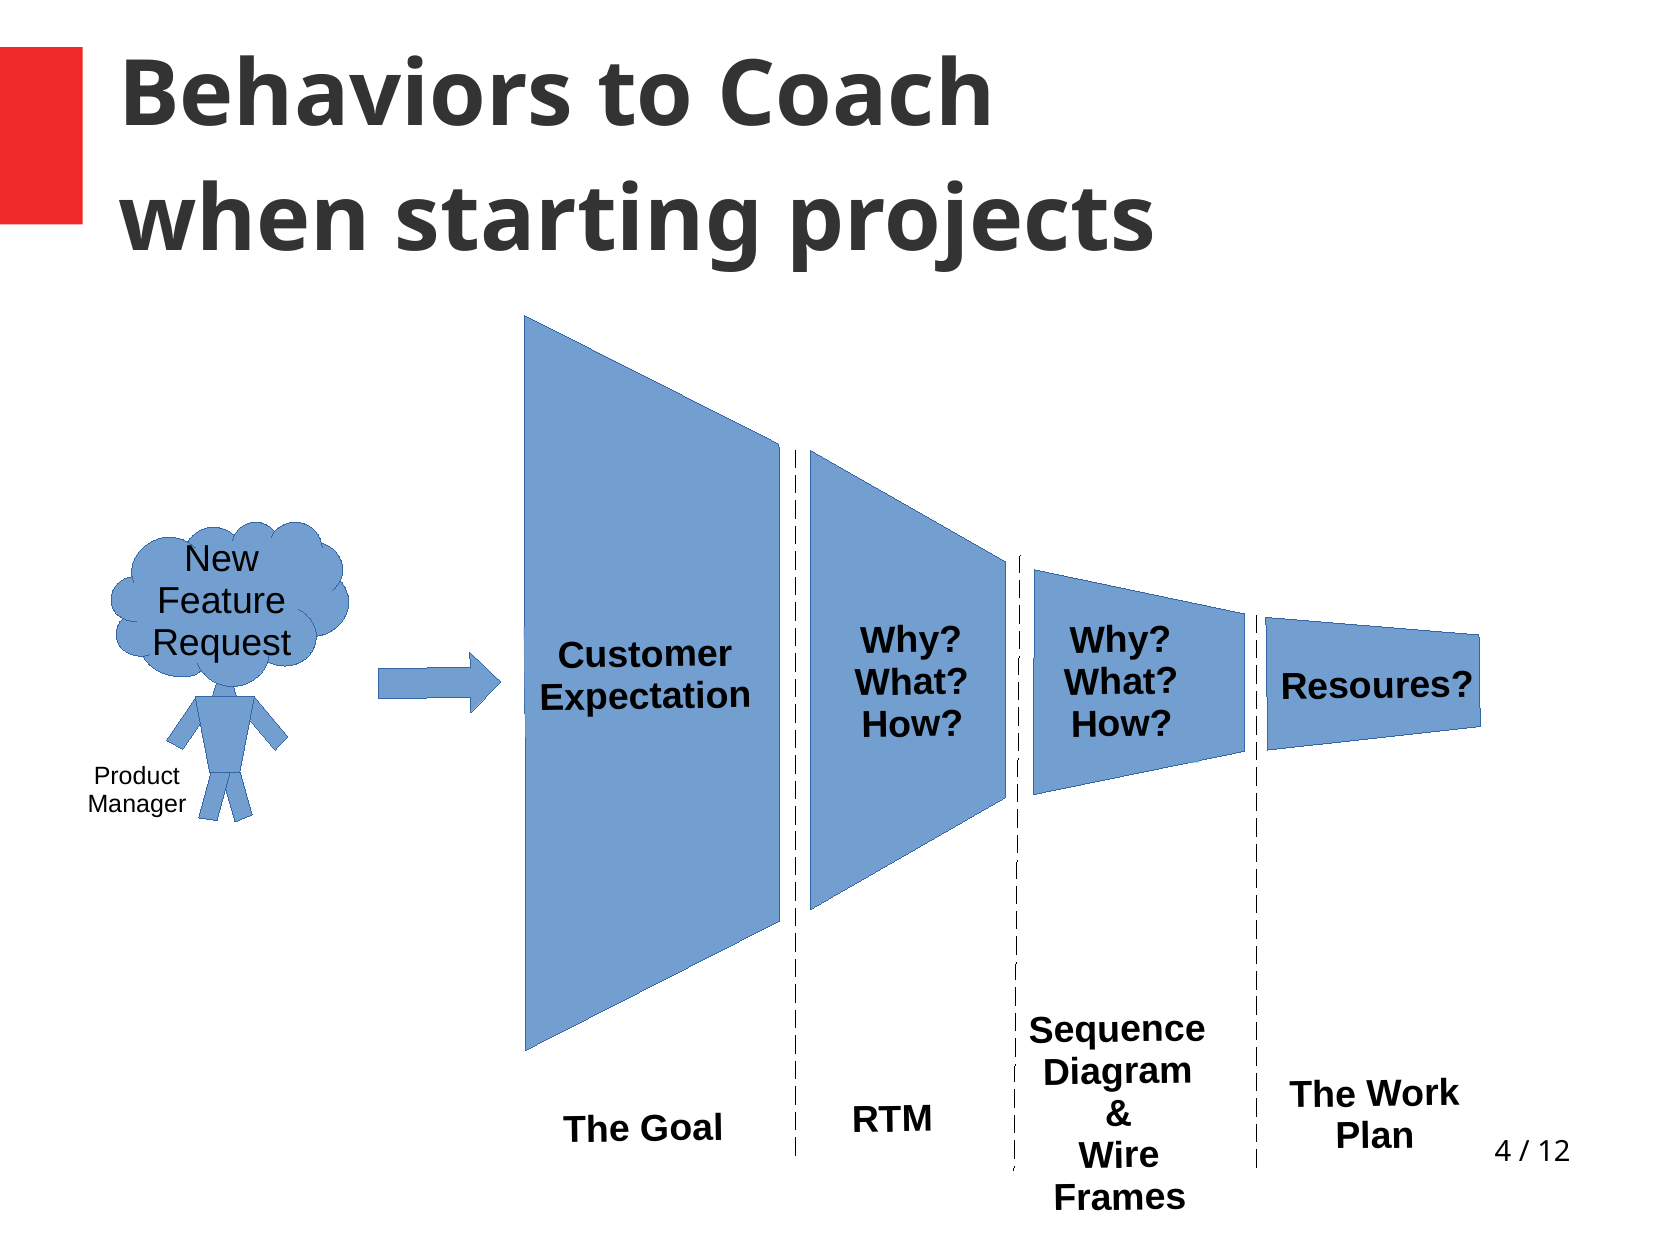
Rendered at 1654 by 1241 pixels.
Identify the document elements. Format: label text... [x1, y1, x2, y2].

text_box Customer Expectation [523, 623, 778, 738]
text_box The Work Plan [1274, 1063, 1502, 1198]
text_box Why? What? How? [1048, 609, 1200, 765]
text_box [524, 315, 780, 1051]
text_box [1033, 569, 1245, 795]
text_box Why? What? How? [838, 610, 991, 766]
text_box [1267, 719, 1481, 751]
text_box [1265, 617, 1480, 658]
text_box New Feature Request [111, 522, 349, 687]
text_box Resoures? [1265, 654, 1501, 722]
text_box [378, 652, 501, 713]
text_box The Goal [547, 1097, 758, 1166]
title Behaviors to Coach when starting projects [118, 45, 1571, 260]
text_box [166, 684, 288, 822]
text_box [810, 450, 1006, 910]
text_box RTM [836, 1089, 958, 1201]
text_box Product Manager [72, 754, 202, 826]
text_box Sequence Diagram & Wire Frames [1013, 998, 1228, 1227]
